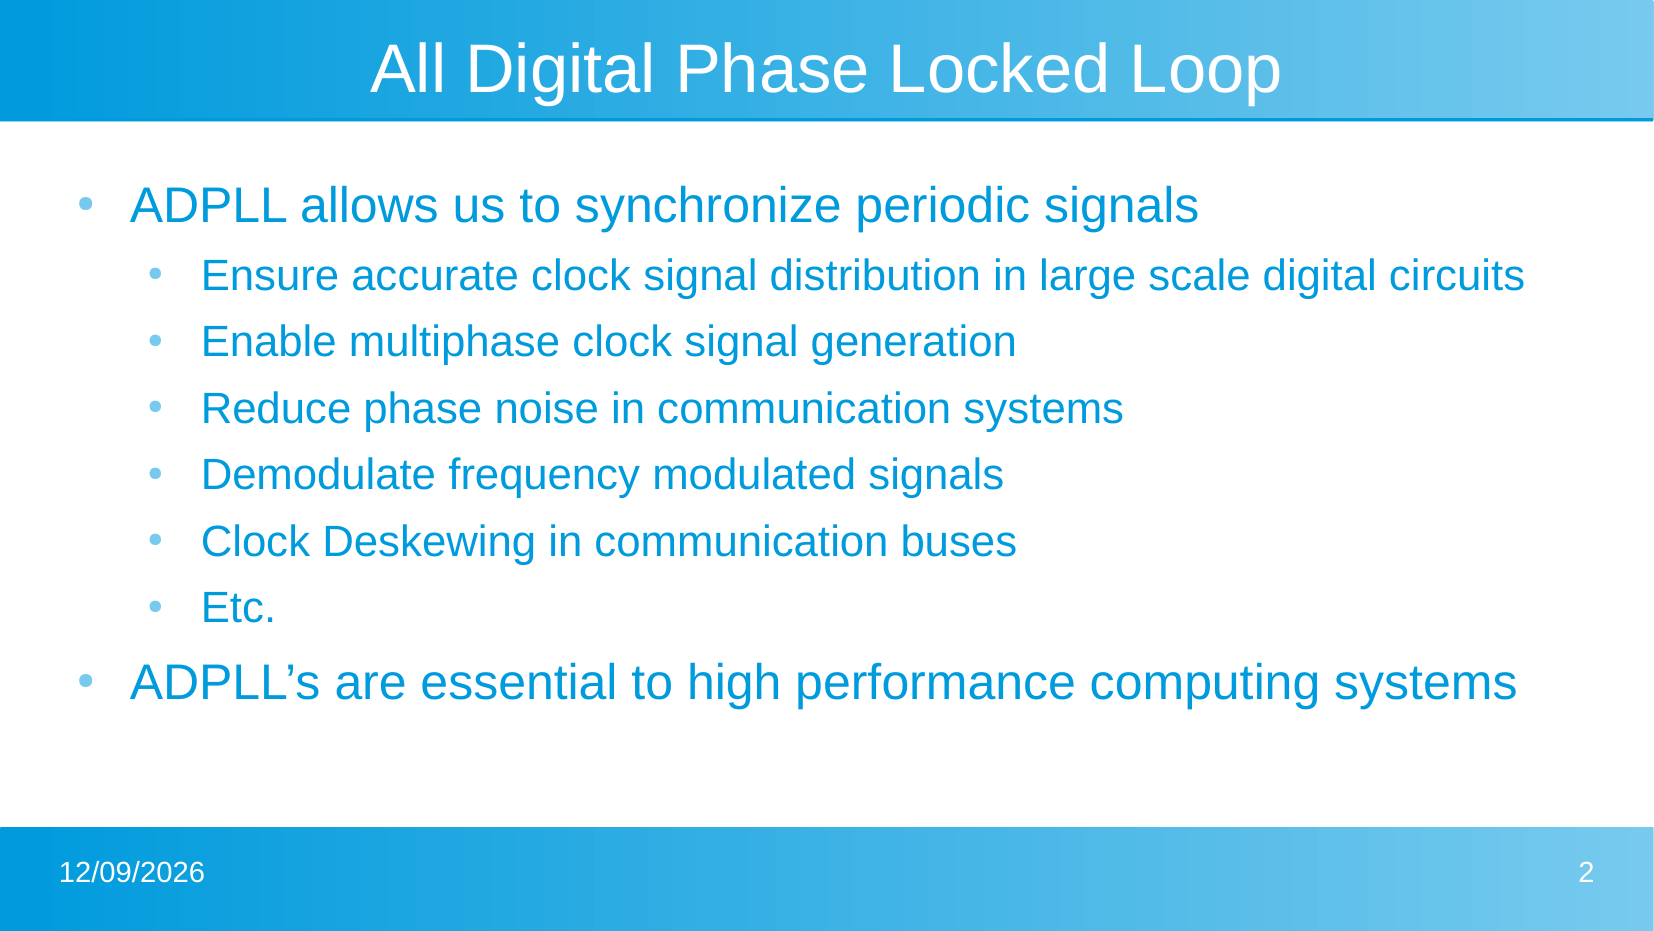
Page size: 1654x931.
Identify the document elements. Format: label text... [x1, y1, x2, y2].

title All Digital Phase Locked Loop [59, 29, 1595, 108]
list ADPLL allows us to synchronize periodic signals Ensure accurate clock signal distribution in large scale digital circuits Enable multiphase clock signal generation Reduce phase noise in communication systems Demodulate frequency modulated signals Clock Deskewing in communication buses Etc. ADPLL’s are essential to high performance computing systems [59, 177, 1595, 768]
